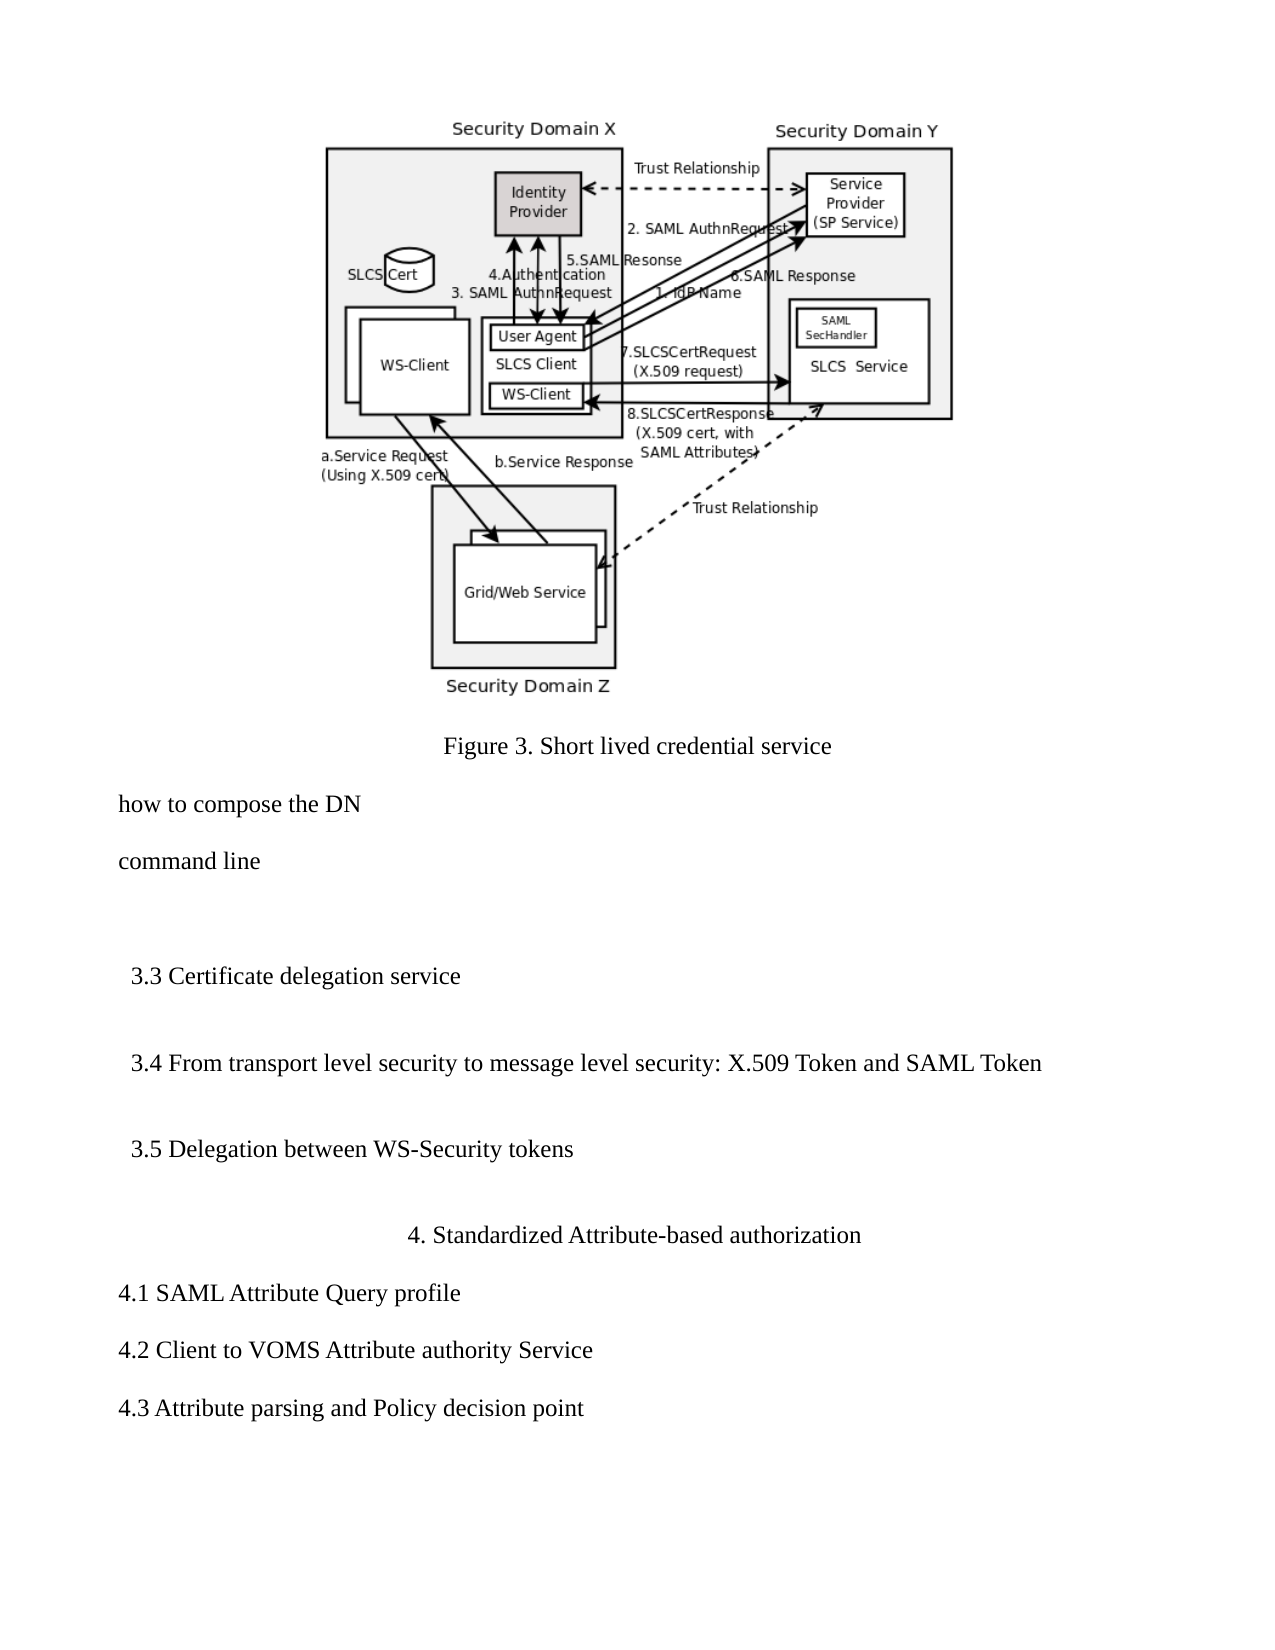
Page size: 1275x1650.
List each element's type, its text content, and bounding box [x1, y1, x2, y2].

text 4. Standardized Attribute-based authorization [118, 1220, 1157, 1249]
text 3.4 From transport level security to message level security: X.509 Token and SAML Token [118, 1048, 1157, 1076]
text 4.1 SAML Attribute Query profile [118, 1278, 1157, 1306]
text Figure 3. Short lived credential service [118, 731, 1157, 760]
text 4.2 Client to VOMS Attribute authority Service [118, 1335, 1157, 1364]
text command line [118, 846, 1157, 875]
picture [321, 118, 954, 703]
text how to compose the DN [118, 789, 1157, 818]
text 3.3 Certificate delegation service [118, 961, 1157, 990]
text 3.5 Delegation between WS-Security tokens [118, 1134, 1157, 1163]
text 4.3 Attribute parsing and Policy decision point [118, 1393, 1157, 1421]
